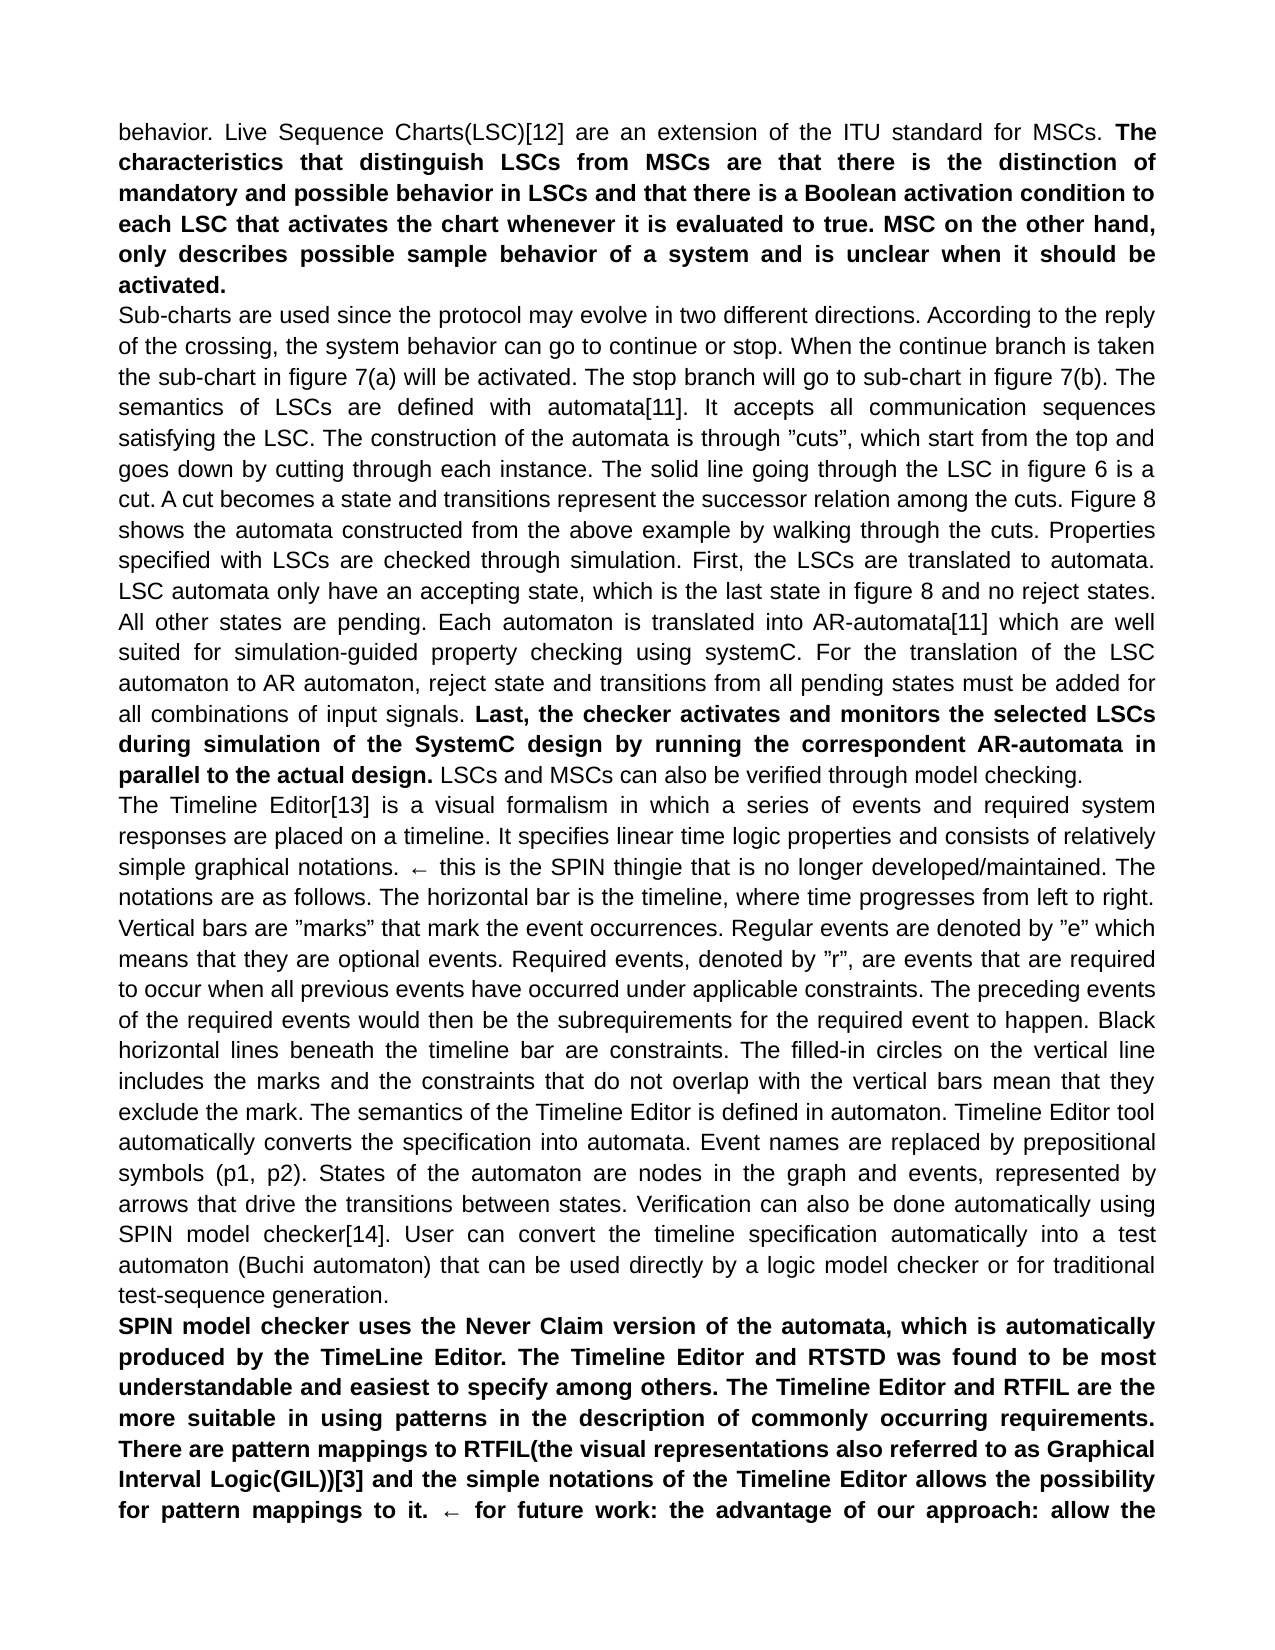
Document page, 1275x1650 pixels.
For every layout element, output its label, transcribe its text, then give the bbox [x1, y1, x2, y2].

text SPIN model checker uses the Never Claim version of the automata, which is automatically produced by the TimeLine Editor. The Timeline Editor and RTSTD was found to be most understandable and easiest to specify among others. The Timeline Editor and RTFIL are the more suitable in using patterns in the description of commonly occurring requirements. There are pattern mappings to RTFIL(the visual representations also referred to as Graphical Interval Logic(GIL))[3] and the simple notations of the Timeline Editor allows the possibility for pattern mappings to it. ← for future work: the advantage of our approach: allow the [118, 1312, 1157, 1523]
text The Timeline Editor[13] is a visual formalism in which a series of events and required system responses are placed on a timeline. It specifies linear time logic properties and consists of relatively simple graphical notations. ← this is the SPIN thingie that is no longer developed/maintained. The notations are as follows. The horizontal bar is the timeline, where time progresses from left to right. Vertical bars are ”marks” that mark the event occurrences. Regular events are denoted by ”e” which means that they are optional events. Required events, denoted by ”r”, are events that are required to occur when all previous events have occurred under applicable constraints. The preceding events of the required events would then be the subrequirements for the required event to happen. Black horizontal lines beneath the timeline bar are constraints. The filled-in circles on the vertical line includes the marks and the constraints that do not overlap with the vertical bars mean that they exclude the mark. The semantics of the Timeline Editor is defined in automaton. Timeline Editor tool automatically converts the specification into automata. Event names are replaced by prepositional symbols (p1, p2). States of the automaton are nodes in the graph and events, represented by arrows that drive the transitions between states. Verification can also be done automatically using SPIN model checker[14]. User can convert the timeline specification automatically into a test automaton (Buchi automaton) that can be used directly by a logic model checker or for traditional test-sequence generation. [118, 792, 1157, 1309]
text behavior. Live Sequence Charts(LSC)[12] are an extension of the ITU standard for MSCs. The characteristics that distinguish LSCs from MSCs are that there is the distinction of mandatory and possible behavior in LSCs and that there is a Boolean activation condition to each LSC that activates the chart whenever it is evaluated to true. MSC on the other hand, only describes possible sample behavior of a system and is unclear when it should be activated. [118, 118, 1157, 298]
text Sub-charts are used since the protocol may evolve in two different directions. According to the reply of the crossing, the system behavior can go to continue or stop. When the continue branch is taken the sub-chart in figure 7(a) will be activated. The stop branch will go to sub-chart in figure 7(b). The semantics of LSCs are defined with automata[11]. It accepts all communication sequences satisfying the LSC. The construction of the automata is through ”cuts”, which start from the top and goes down by cutting through each instance. The solid line going through the LSC in figure 6 is a cut. A cut becomes a state and transitions represent the successor relation among the cuts. Figure 8 shows the automata constructed from the above example by walking through the cuts. Properties specified with LSCs are checked through simulation. First, the LSCs are translated to automata. LSC automata only have an accepting state, which is the last state in figure 8 and no reject states. All other states are pending. Each automaton is translated into AR-automata[11] which are well suited for simulation-guided property checking using systemC. For the translation of the LSC automaton to AR automaton, reject state and transitions from all pending states must be added for all combinations of input signals. Last, the checker activates and monitors the selected LSCs during simulation of the SystemC design by running the correspondent AR-automata in parallel to the actual design. LSCs and MSCs can also be verified through model checking. [118, 302, 1157, 788]
